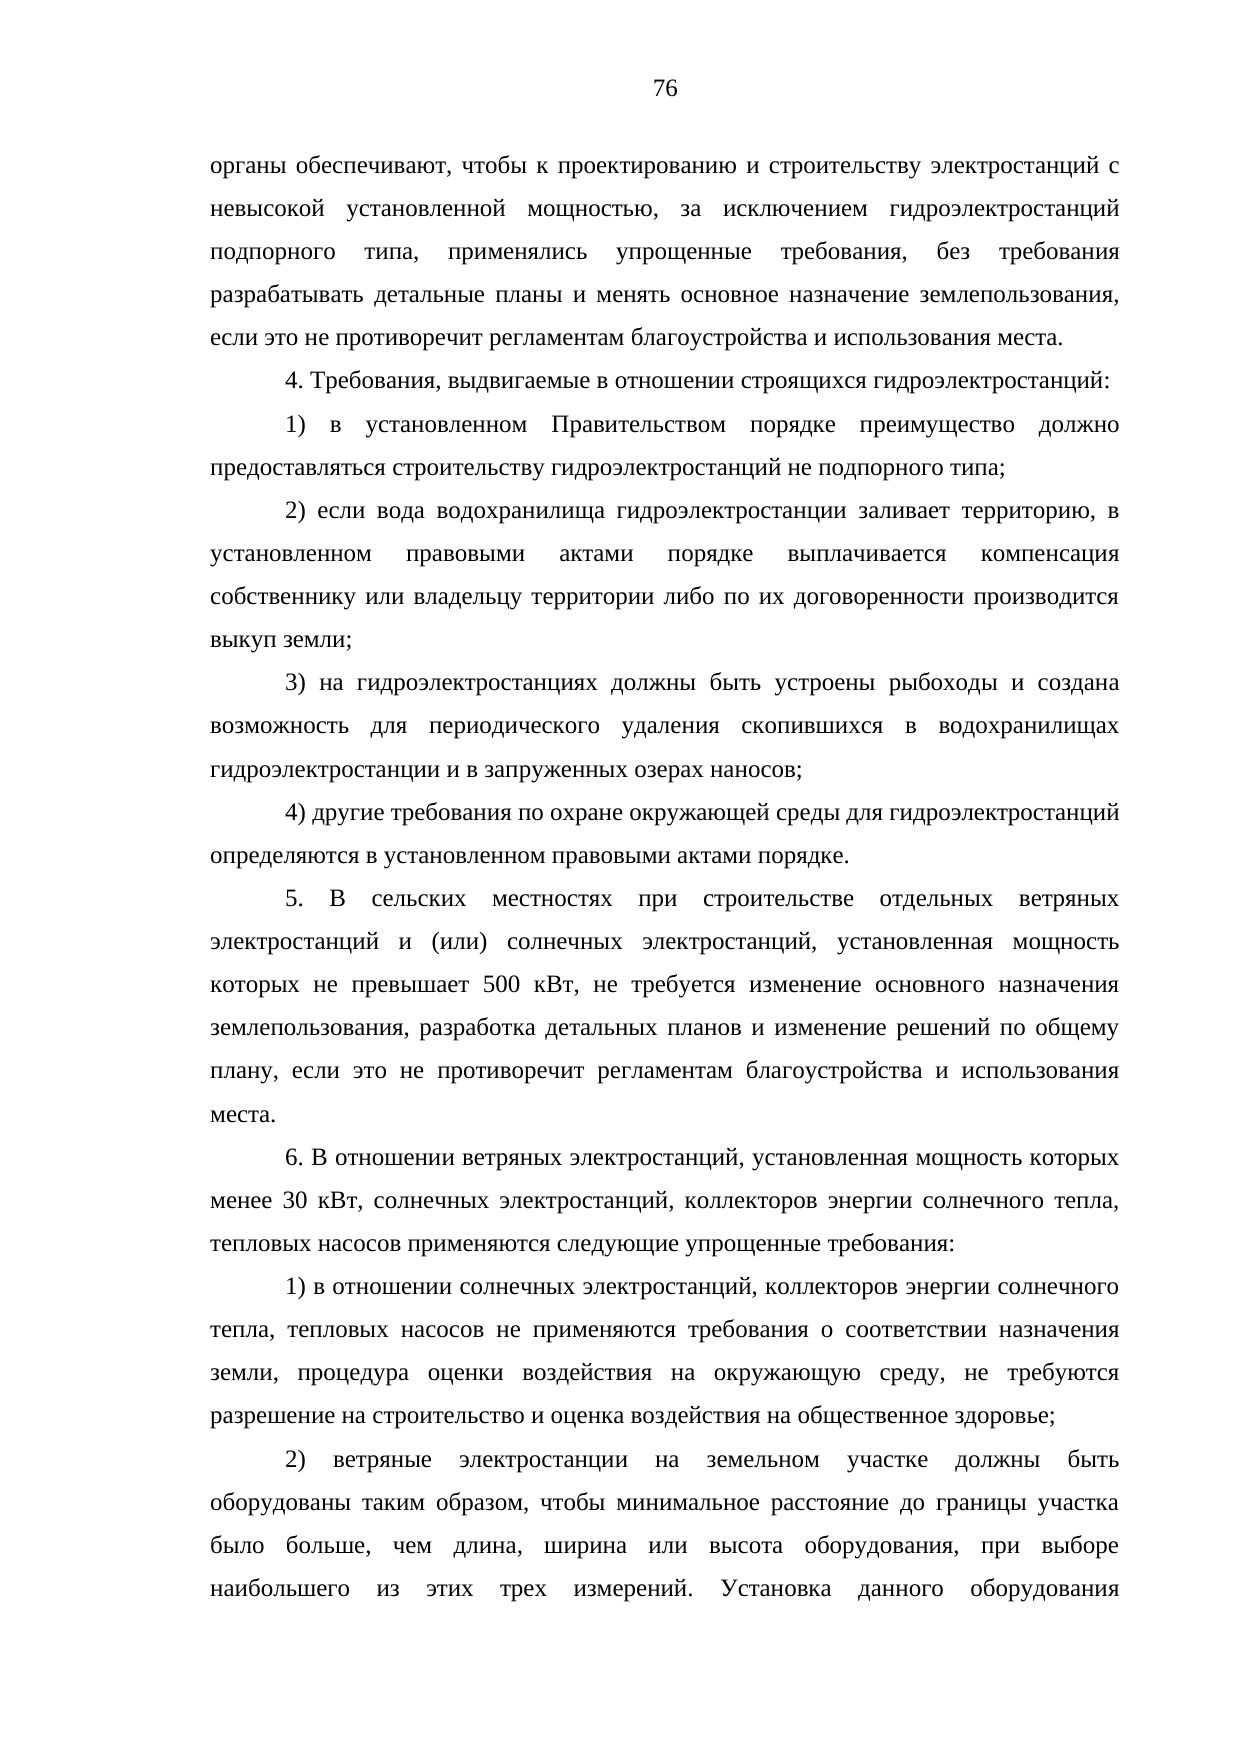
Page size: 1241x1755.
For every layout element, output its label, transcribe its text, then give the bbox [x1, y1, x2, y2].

text органы обеспечивают, чтобы к проектированию и строительству электростанций с невысокой установленной мощностью, за исключением гидроэлектростанций подпорного типа, применялись упрощенные требования, без требования разрабатывать детальные планы и менять основное назначение землепользования, если это не противоречит регламентам благоустройства и использования места. [210, 150, 1120, 351]
text 1) в отношении солнечных электростанций, коллекторов энергии солнечного тепла, тепловых насосов не применяются требования о соответствии назначения земли, процедура оценки воздействия на окружающую среду, не требуются разрешение на строительство и оценка воздействия на общественное здоровье; [210, 1271, 1120, 1429]
text 2) если вода водохранилища гидроэлектростанции заливает территорию, в установленном правовыми актами порядке выплачивается компенсация собственнику или владельцу территории либо по их договоренности производится выкуп земли; [210, 495, 1120, 653]
text 4) другие требования по охране окружающей среды для гидроэлектростанций определяются в установленном правовыми актами порядке. [210, 797, 1120, 869]
text 4. Требования, выдвигаемые в отношении строящихся гидроэлектростанций: [210, 366, 1120, 394]
text 3) на гидроэлектростанциях должны быть устроены рыбоходы и создана возможность для периодического удаления скопившихся в водохранилищах гидроэлектростанции и в запруженных озерах наносов; [210, 667, 1120, 782]
text 5. В сельских местностях при строительстве отдельных ветряных электростанций и (или) солнечных электростанций, установленная мощность которых не превышает 500 кВт, не требуется изменение основного назначения землепользования, разработка детальных планов и изменение решений по общему плану, если это не противоречит регламентам благоустройства и использования места. [210, 883, 1120, 1127]
text 2) ветряные электростанции на земельном участке должны быть оборудованы таким образом, чтобы минимальное расстояние до границы участка было больше, чем длина, ширина или высота оборудования, при выборе наибольшего из этих трех измерений. Установка данного оборудования [210, 1444, 1120, 1602]
text 1) в установленном Правительством порядке преимущество должно предоставляться строительству гидроэлектростанций не подпорного типа; [210, 409, 1120, 481]
text 6. В отношении ветряных электростанций, установленная мощность которых менее 30 кВт, солнечных электростанций, коллекторов энергии солнечного тепла, тепловых насосов применяются следующие упрощенные требования: [210, 1142, 1120, 1257]
